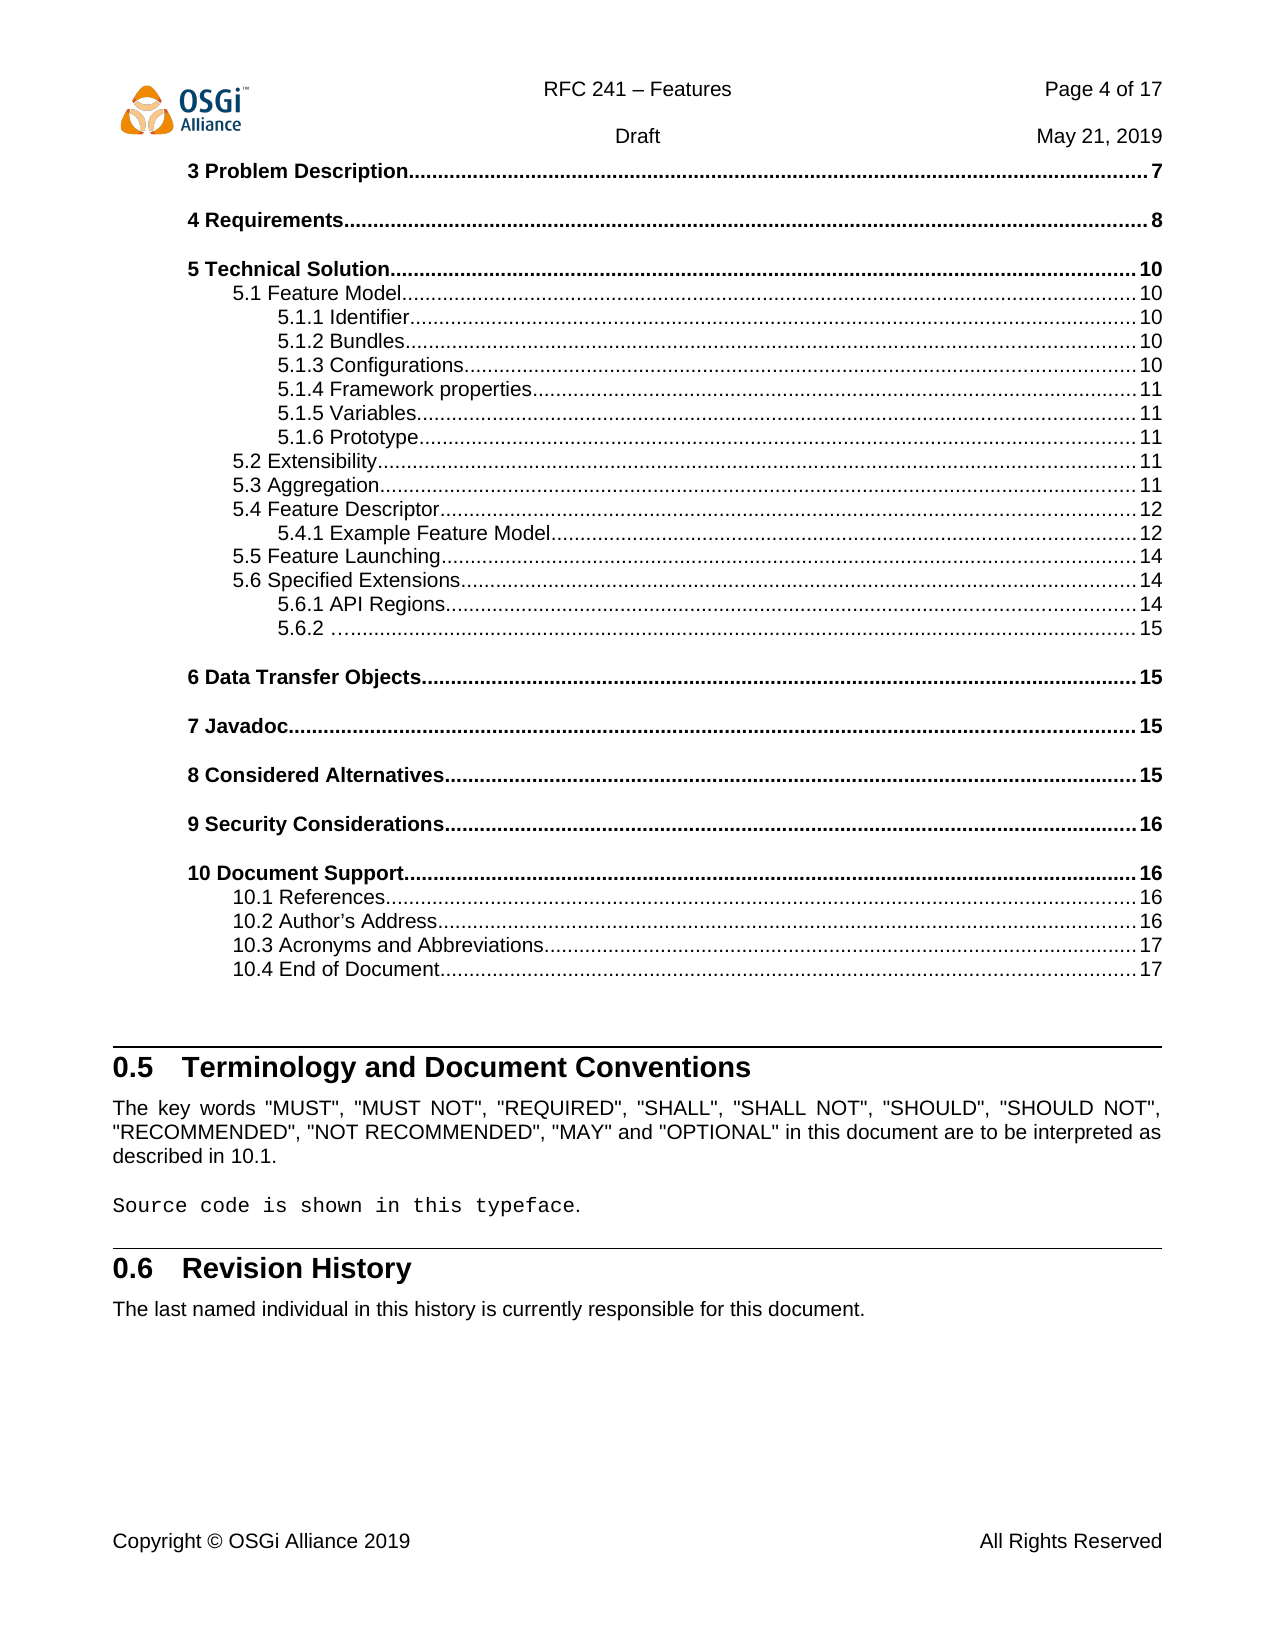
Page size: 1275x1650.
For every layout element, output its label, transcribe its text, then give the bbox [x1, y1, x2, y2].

text 4 Requirements 8 [187, 208, 1162, 232]
subtitle Terminology and Document Conventions [112, 1047, 1162, 1083]
text 8 Considered Alternatives 15 [187, 763, 1162, 787]
text 10 Document Support 16 [187, 861, 1162, 885]
text 5.2 Extensibility 11 [232, 448, 1162, 472]
text 10.3 Acronyms and Abbreviations 17 [232, 933, 1162, 957]
text 3 Problem Description 7 [187, 159, 1162, 183]
text 6 Data Transfer Objects 15 [187, 665, 1162, 689]
text 5 Technical Solution 10 [187, 257, 1162, 281]
text 5.5 Feature Launching 14 [232, 544, 1162, 568]
text 10.4 End of Document 17 [232, 957, 1162, 981]
text 5.1.1 Identifier 10 [277, 305, 1162, 329]
text 5.1.2 Bundles 10 [277, 329, 1162, 353]
text The key words "MUST", "MUST NOT", "REQUIRED", "SHALL", "SHALL NOT", "SHOULD", "SHOULD NOT", "RECOMMENDED", "NOT RECOMMENDED", "MAY" and "OPTIONAL" in this document are to be interpreted as described in 10.1. [112, 1096, 1162, 1167]
text 5.6.1 API Regions 14 [277, 592, 1162, 616]
text The last named individual in this history is currently responsible for this document. [112, 1297, 1162, 1321]
text 5.4 Feature Descriptor 12 [232, 496, 1162, 520]
text 10.2 Author’s Address 16 [232, 909, 1162, 933]
text 5.3 Aggregation 11 [232, 472, 1162, 496]
text 5.1.5 Variables 11 [277, 401, 1162, 424]
text 5.6 Specified Extensions 14 [232, 568, 1162, 592]
text 5.1.6 Prototype 11 [277, 424, 1162, 448]
text 5.1 Feature Model 10 [232, 281, 1162, 305]
text 5.1.4 Framework properties 11 [277, 377, 1162, 401]
text 7 Javadoc 15 [187, 714, 1162, 738]
text 10.1 References 16 [232, 885, 1162, 909]
text 9 Security Considerations 16 [187, 812, 1162, 836]
text 5.6.2 … 15 [277, 616, 1162, 640]
text 5.4.1 Example Feature Model 12 [277, 520, 1162, 544]
subtitle Revision History [112, 1249, 1162, 1284]
picture [113, 78, 257, 142]
text Source code is shown in this typeface. [112, 1192, 1162, 1218]
text 5.1.3 Configurations 10 [277, 353, 1162, 377]
